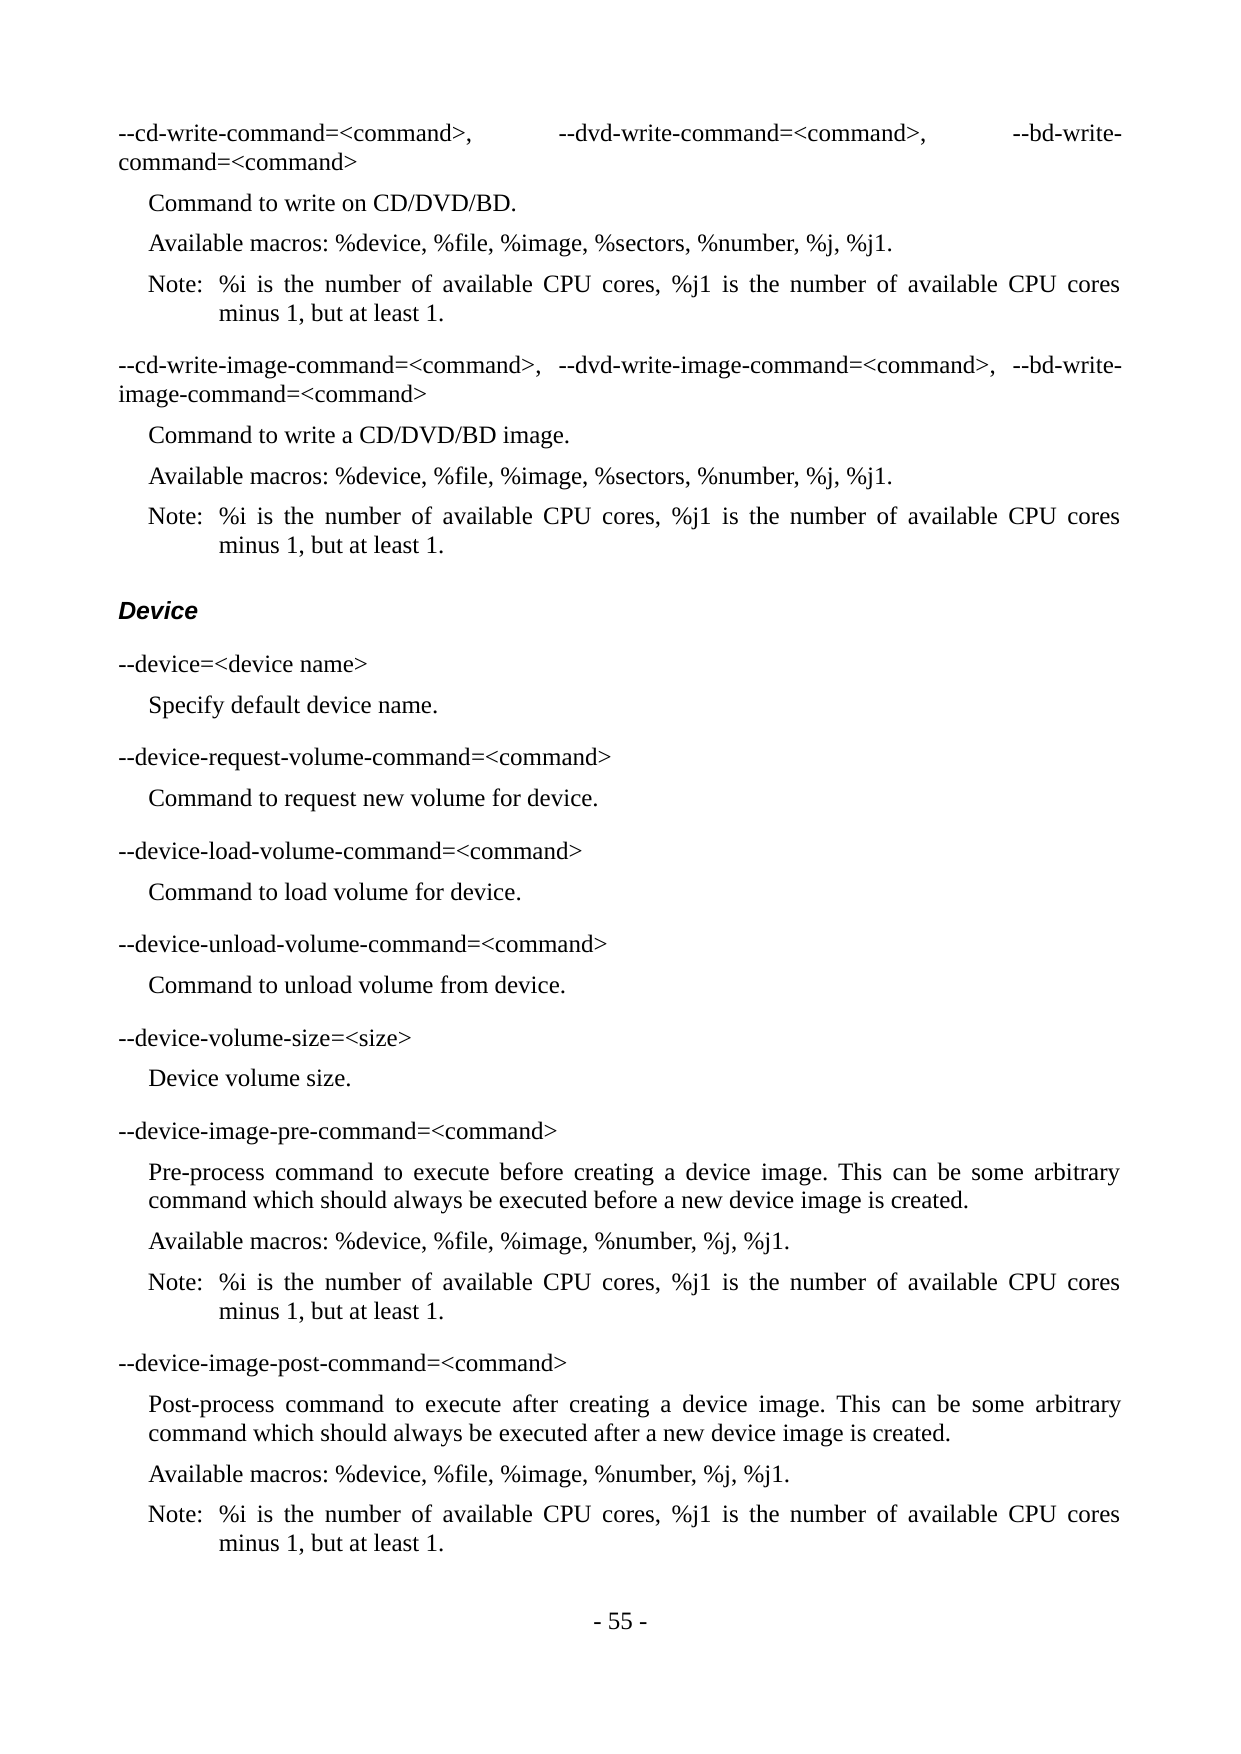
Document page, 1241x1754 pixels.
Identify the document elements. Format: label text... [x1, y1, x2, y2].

text Available macros: %device, %file, %image, %sectors, %number, %j, %j1. [148, 461, 1122, 489]
text Device volume size. [148, 1063, 1122, 1092]
text Note: %i is the number of available CPU cores, %j1 is the number of available CPU cores minus 1, but at least 1. [148, 501, 1122, 559]
text Command to write a CD/DVD/BD image. [148, 420, 1122, 449]
text Available macros: %device, %file, %image, %number, %j, %j1. [148, 1226, 1122, 1255]
title --cd-write-image-command=<command>, --dvd-write-image-command=<command>, --bd-write-image-command=<command> [118, 351, 1122, 408]
text Available macros: %device, %file, %image, %number, %j, %j1. [148, 1459, 1122, 1487]
title --device-image-pre-command=<command> [118, 1116, 1122, 1145]
text Note: %i is the number of available CPU cores, %j1 is the number of available CPU cores minus 1, but at least 1. [148, 269, 1122, 327]
title --device-unload-volume-command=<command> [118, 929, 1122, 958]
title --cd-write-command=<command>, --dvd-write-command=<command>, --bd-write-command=<command> [118, 118, 1122, 176]
text Command to write on CD/DVD/BD. [148, 188, 1122, 216]
text Command to unload volume from device. [148, 970, 1122, 999]
title --device=<device name> [118, 649, 1122, 678]
title --device-request-volume-command=<command> [118, 742, 1122, 771]
subtitle Device [118, 596, 1122, 624]
title --device-image-post-command=<command> [118, 1348, 1122, 1377]
text Specify default device name. [148, 690, 1122, 718]
text Command to request new volume for device. [148, 783, 1122, 812]
text Command to load volume for device. [148, 877, 1122, 905]
text Note: %i is the number of available CPU cores, %j1 is the number of available CPU cores minus 1, but at least 1. [148, 1499, 1122, 1557]
text Note: %i is the number of available CPU cores, %j1 is the number of available CPU cores minus 1, but at least 1. [148, 1267, 1122, 1324]
text Available macros: %device, %file, %image, %sectors, %number, %j, %j1. [148, 228, 1122, 257]
text Pre-process command to execute before creating a device image. This can be some arbitrary command which should always be executed before a new device image is created. [148, 1157, 1122, 1214]
title --device-load-volume-command=<command> [118, 836, 1122, 864]
title --device-volume-size=<size> [118, 1023, 1122, 1051]
text Post-process command to execute after creating a device image. This can be some arbitrary command which should always be executed after a new device image is created. [148, 1389, 1122, 1447]
